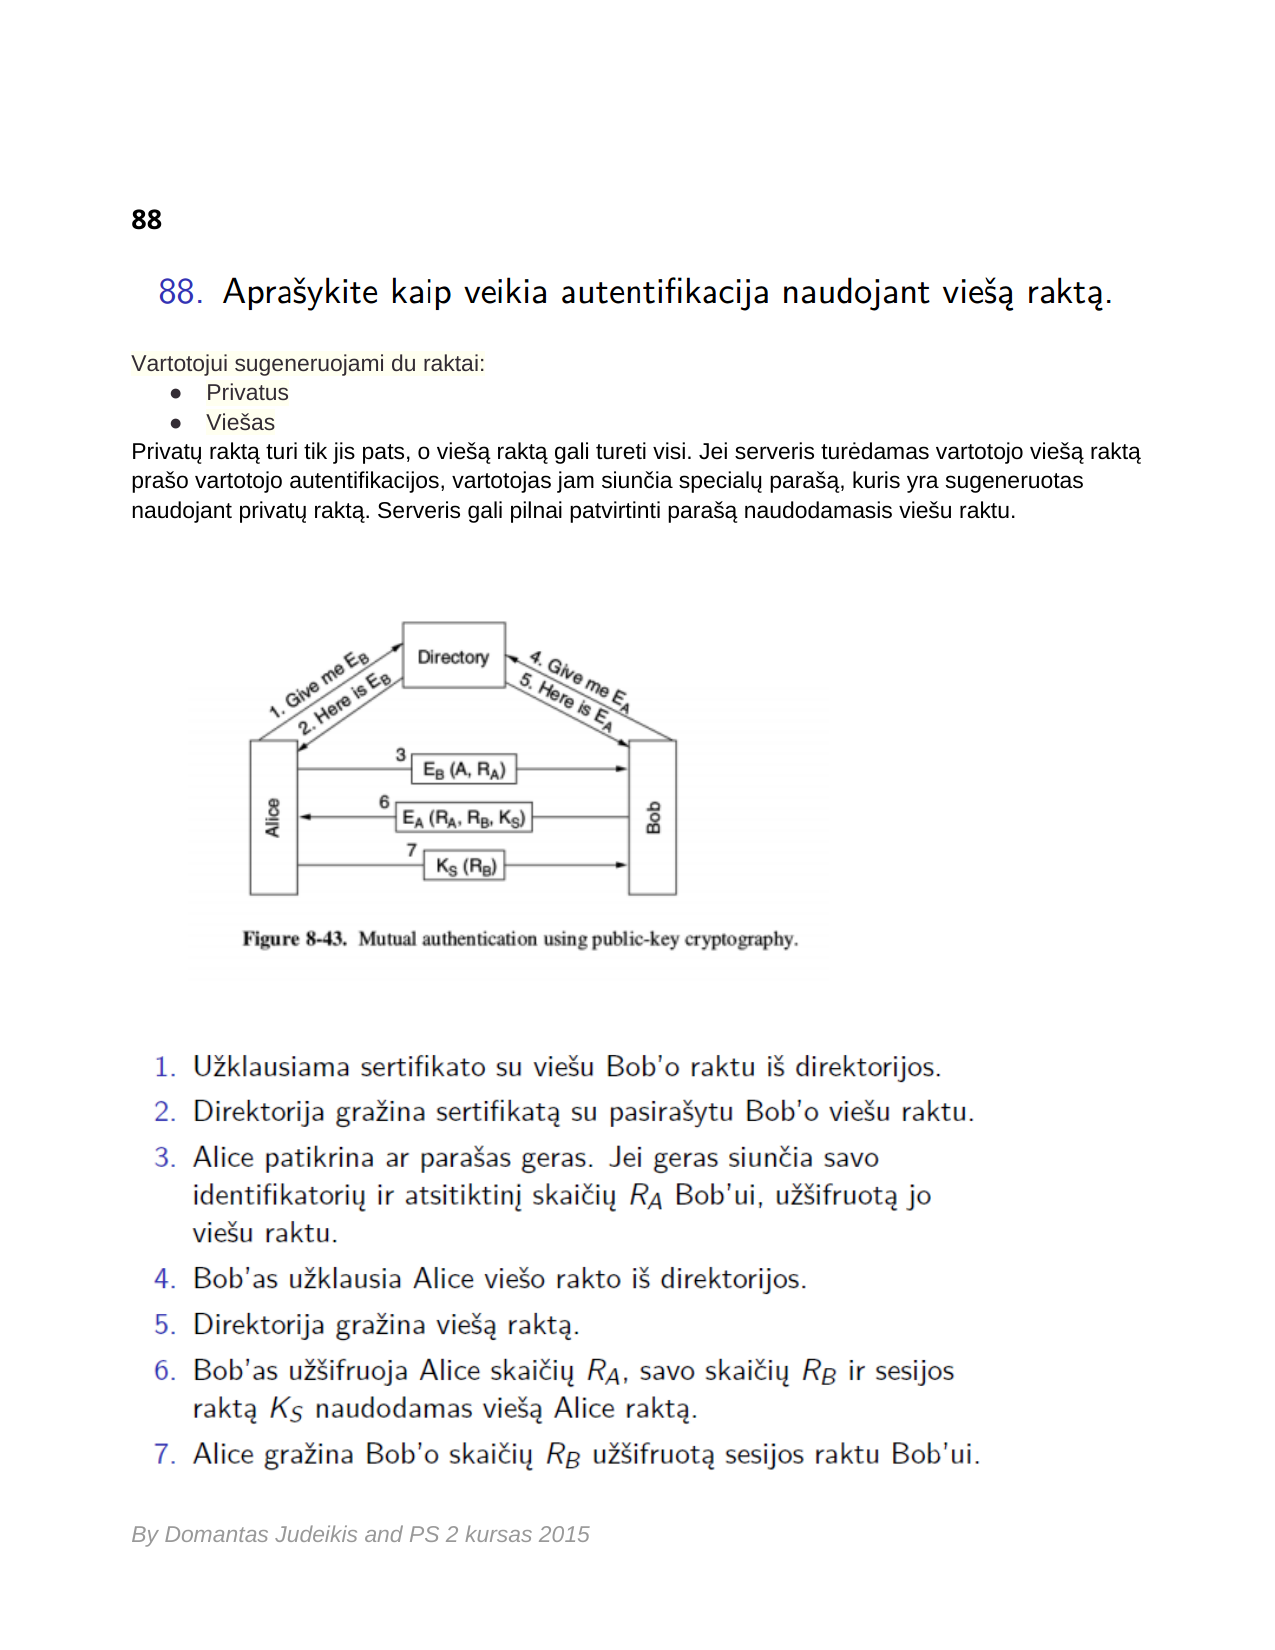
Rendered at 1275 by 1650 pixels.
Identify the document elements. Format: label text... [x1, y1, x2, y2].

picture [150, 1041, 997, 1479]
picture [150, 545, 843, 1001]
text Vartotojui sugeneruojami du raktai: [131, 351, 1144, 376]
picture [150, 261, 1125, 328]
list Privatus [169, 380, 1144, 406]
subtitle 88 [131, 200, 1144, 237]
text Privatų raktą turi tik jis pats, o viešą raktą gali tureti visi. Jei serveris turėdamas vartotojo viešą raktą prašo vartotojo autentifikacijos, vartotojas jam siunčia specialų parašą, kuris yra sugeneruotas naudojant privatų raktą. Serveris gali pilnai patvirtinti parašą naudodamasis viešu raktu. [131, 439, 1144, 523]
list Viešas [169, 409, 1144, 435]
